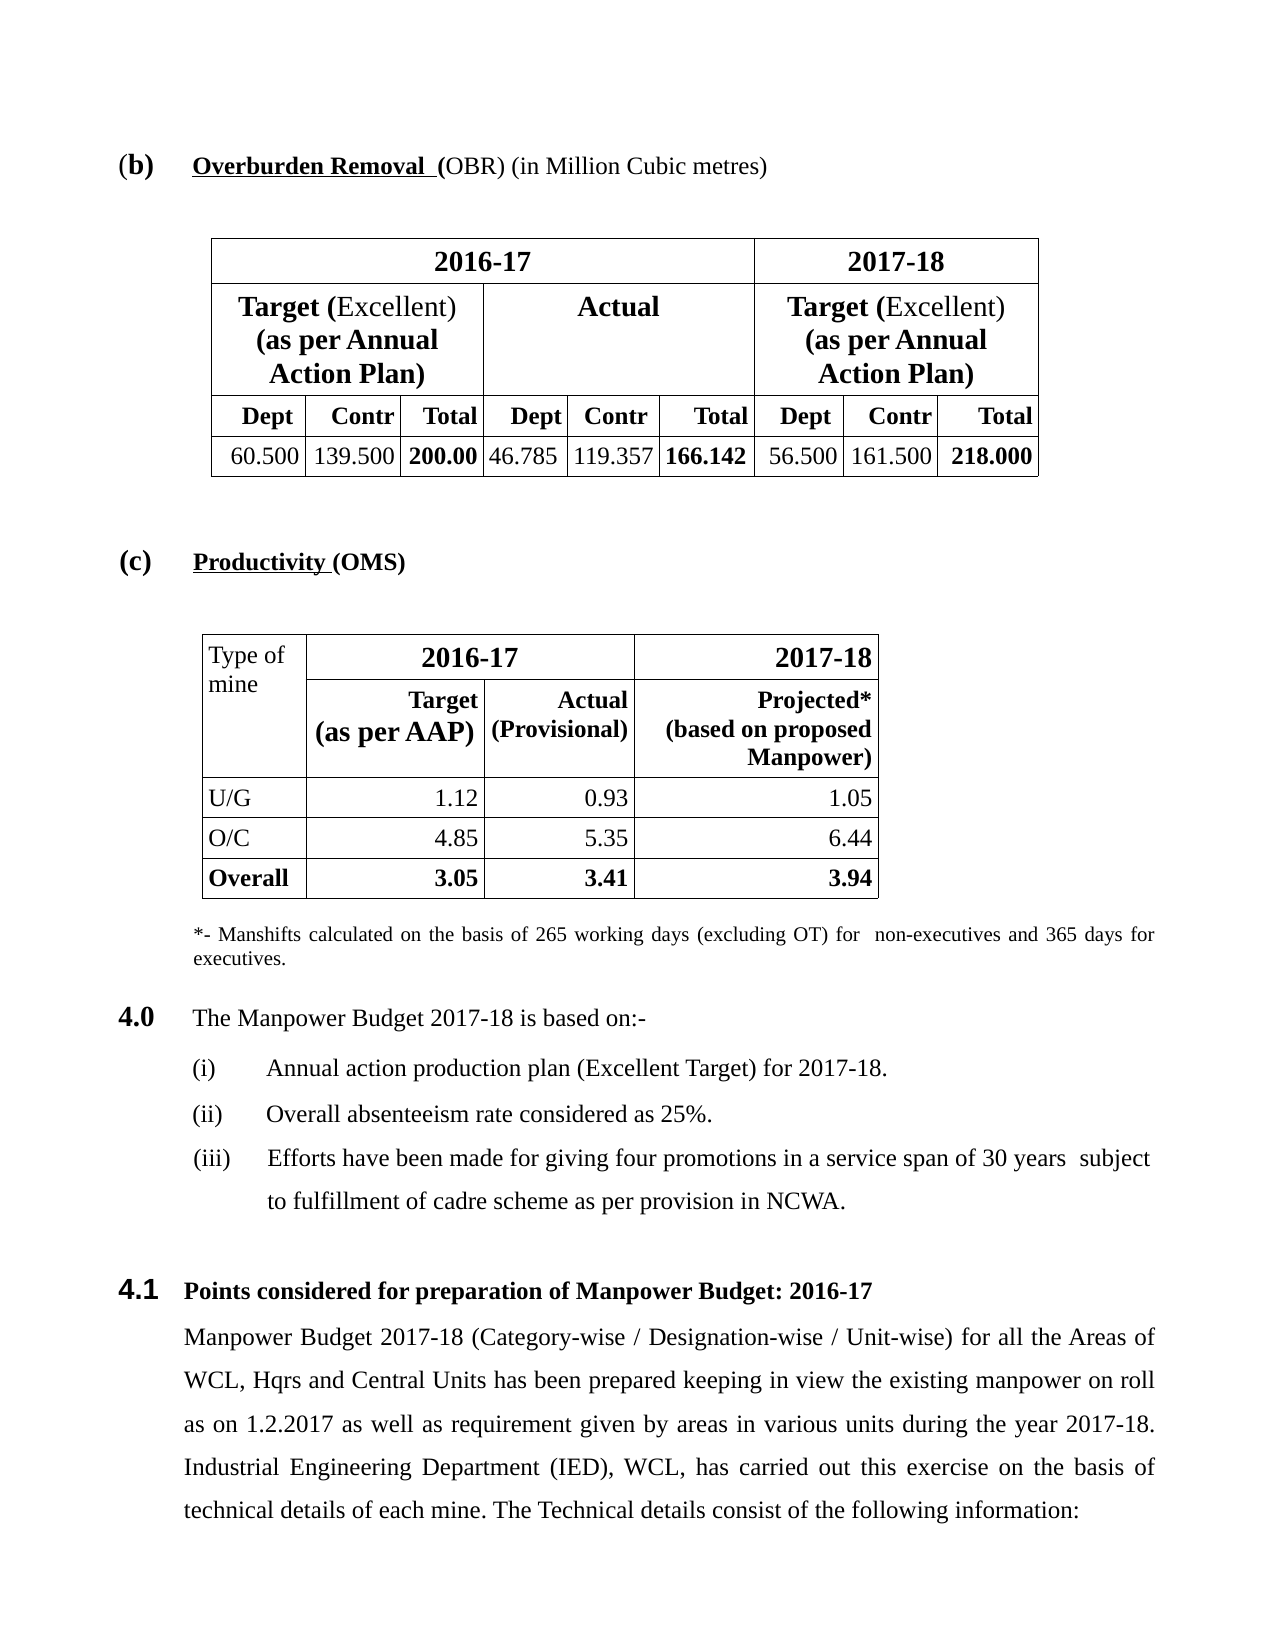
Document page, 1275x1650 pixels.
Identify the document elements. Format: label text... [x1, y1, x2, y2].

table_cell Total [401, 396, 483, 436]
text (iii) Efforts have been made for giving four promotions in a service span of 30 years subject to fulfillment of cadre scheme as per provision in NCWA. [118, 1143, 1157, 1214]
table_header 2016-17 [307, 635, 634, 679]
table_cell 1.05 [635, 778, 878, 817]
table_cell Total [938, 396, 1038, 436]
table_cell 0.93 [485, 778, 634, 817]
table_cell Projected* (based on proposed Manpower) [635, 680, 878, 777]
table_cell 60.500 [212, 437, 305, 476]
table_cell Actual (Provisional) [485, 680, 634, 777]
table_cell Dept [484, 396, 567, 436]
table_cell 119.357 [568, 437, 659, 476]
text *- Manshifts calculated on the basis of 265 working days (excluding OT) for non-executives and 365 days for executives. [193, 922, 1157, 970]
text Manpower Budget 2017-18 (Category-wise / Designation-wise / Unit-wise) for all the Areas of WCL, Hqrs and Central Units has been prepared keeping in view the existing manpower on roll as on 1.2.2017 as well as requirement given by areas in various units during the year 2017-18. Industrial Engineering Department (IED), WCL, has carried out this exercise on the basis of technical details of each mine. The Technical details consist of the following information: [184, 1322, 1157, 1524]
table_cell O/C [203, 818, 306, 858]
table_cell 200.00 [401, 437, 483, 476]
table_cell 46.785 [484, 437, 567, 476]
table_cell 3.05 [307, 859, 484, 898]
table_cell 6.44 [635, 818, 878, 858]
text 4.0 The Manpower Budget 2017-18 is based on:- [118, 999, 1157, 1032]
table_cell Total [660, 396, 754, 436]
table_header 2017-18 [755, 239, 1038, 283]
table_cell U/G [203, 778, 306, 817]
table_cell 3.41 [485, 859, 634, 898]
text (c) Productivity (OMS) [9, 543, 1157, 577]
table_cell Target (Excellent) (as per Annual Action Plan) [755, 284, 1038, 395]
text (i) Annual action production plan (Excellent Target) for 2017-18. [118, 1049, 1157, 1083]
table_cell 1.12 [307, 778, 484, 817]
table_cell Contr [568, 396, 659, 436]
table_cell 56.500 [755, 437, 843, 476]
table_header Type of mine [203, 635, 306, 777]
table_cell Target (Excellent) (as per Annual Action Plan) [212, 284, 483, 395]
text (b) Overburden Removal (OBR) (in Million Cubic metres) [118, 147, 1157, 180]
table_cell Contr [844, 396, 937, 436]
table_cell Dept [755, 396, 843, 436]
table_header 2016-17 [212, 239, 754, 283]
table_cell Overall [203, 859, 306, 898]
table_cell Dept [212, 396, 305, 436]
table_cell 218.000 [938, 437, 1038, 476]
list Points considered for preparation of Manpower Budget: 2016-17 [118, 1272, 1157, 1306]
table_cell Target (as per AAP) [307, 680, 484, 777]
table_cell 4.85 [307, 818, 484, 858]
table_cell Actual [484, 284, 754, 395]
table_cell 3.94 [635, 859, 878, 898]
table_cell 161.500 [844, 437, 937, 476]
table_cell 139.500 [306, 437, 400, 476]
table_cell 166.142 [660, 437, 754, 476]
text (ii) Overall absenteeism rate considered as 25%. [118, 1099, 1157, 1128]
table_header 2017-18 [635, 635, 878, 679]
table_cell Contr [306, 396, 400, 436]
table_cell 5.35 [485, 818, 634, 858]
